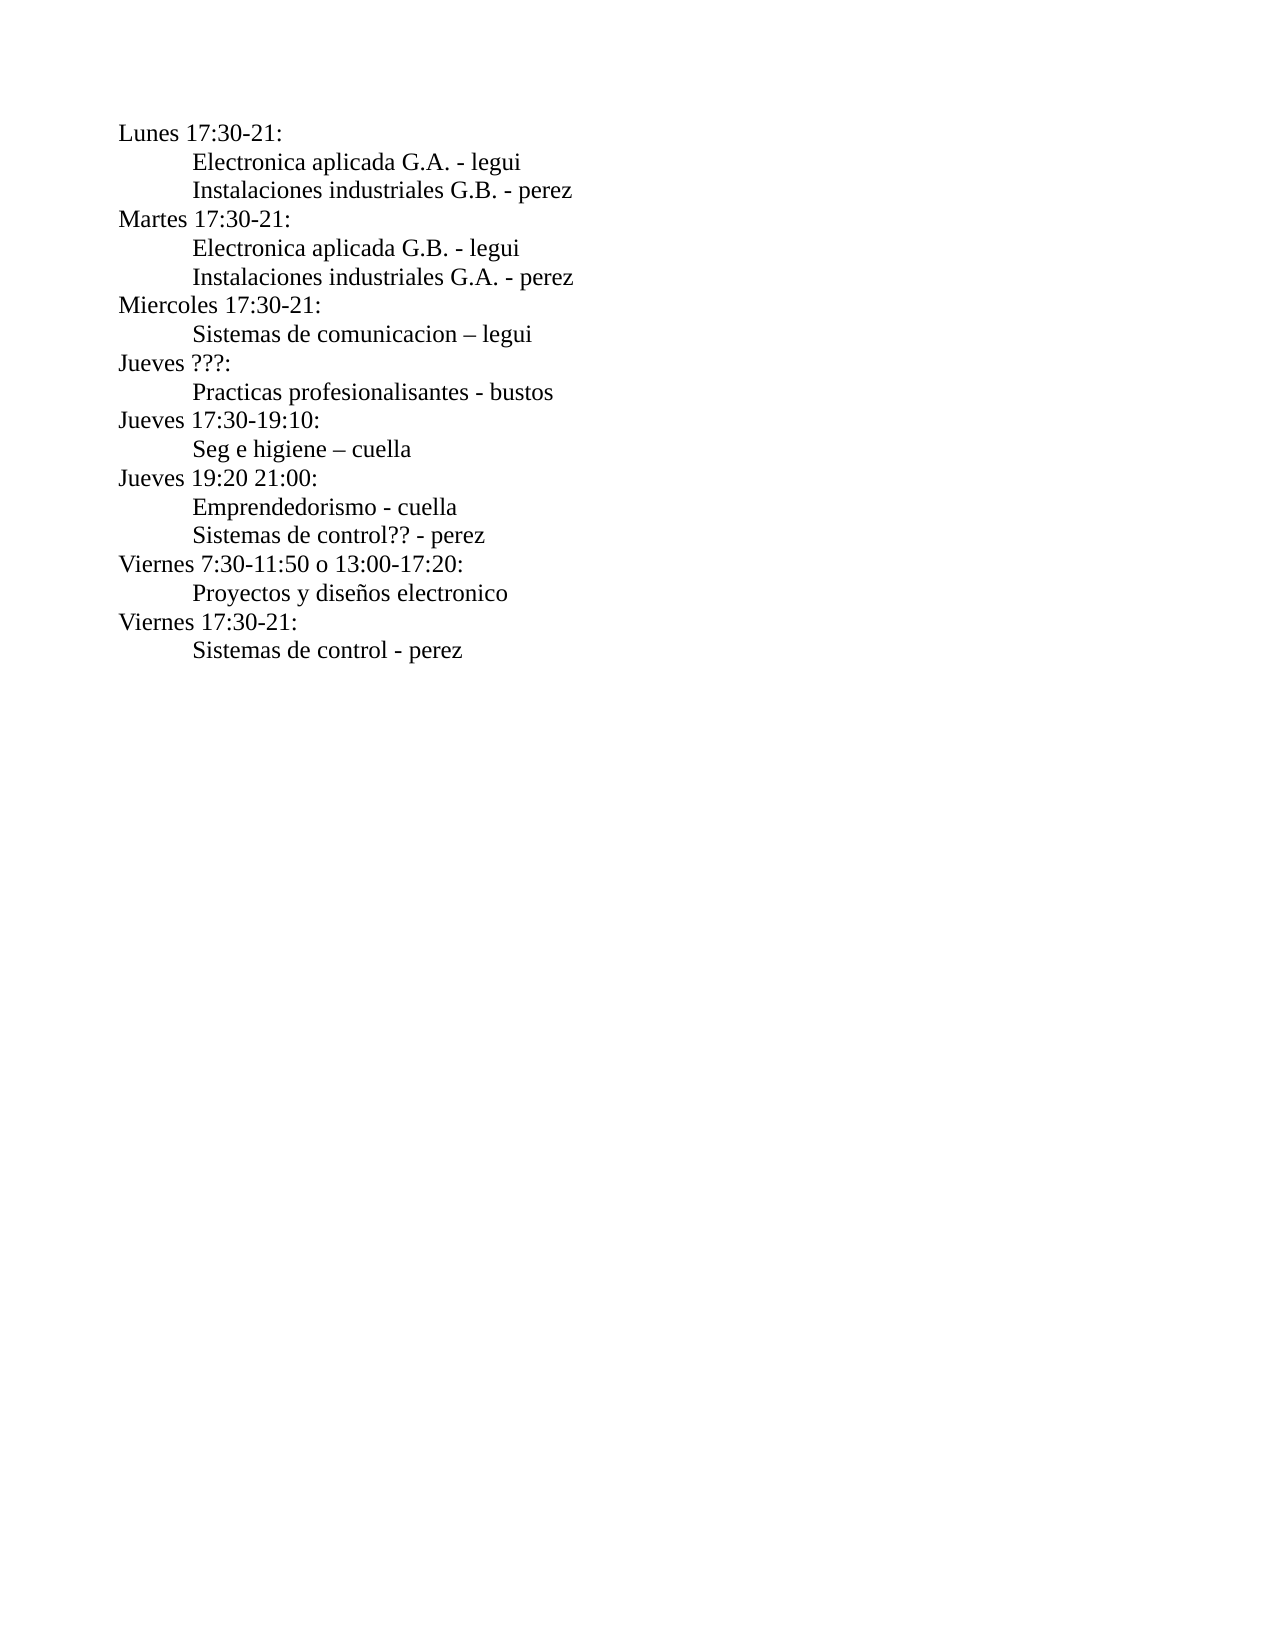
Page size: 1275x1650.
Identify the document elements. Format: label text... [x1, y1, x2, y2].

text Jueves 19:20 21:00: [118, 463, 1157, 492]
text Jueves 17:30-19:10: [118, 406, 1157, 434]
text Instalaciones industriales G.B. - perez [118, 176, 1157, 204]
text Jueves ???: [118, 348, 1157, 377]
text Instalaciones industriales G.A. - perez [118, 262, 1157, 291]
text Sistemas de control?? - perez [118, 521, 1157, 549]
text Electronica aplicada G.B. - legui [118, 233, 1157, 262]
text Emprendedorismo - cuella [118, 492, 1157, 521]
text Miercoles 17:30-21: [118, 291, 1157, 319]
text Sistemas de comunicacion – legui [118, 319, 1157, 348]
text Practicas profesionalisantes - bustos [118, 377, 1157, 406]
text Viernes 17:30-21: [118, 607, 1157, 636]
text Electronica aplicada G.A. - legui [118, 147, 1157, 176]
text Martes 17:30-21: [118, 204, 1157, 233]
text Seg e higiene – cuella [118, 434, 1157, 463]
text Proyectos y diseños electronico [118, 578, 1157, 607]
text Lunes 17:30-21: [118, 118, 1157, 147]
text Sistemas de control - perez [118, 636, 1157, 664]
text Viernes 7:30-11:50 o 13:00-17:20: [118, 549, 1157, 578]
